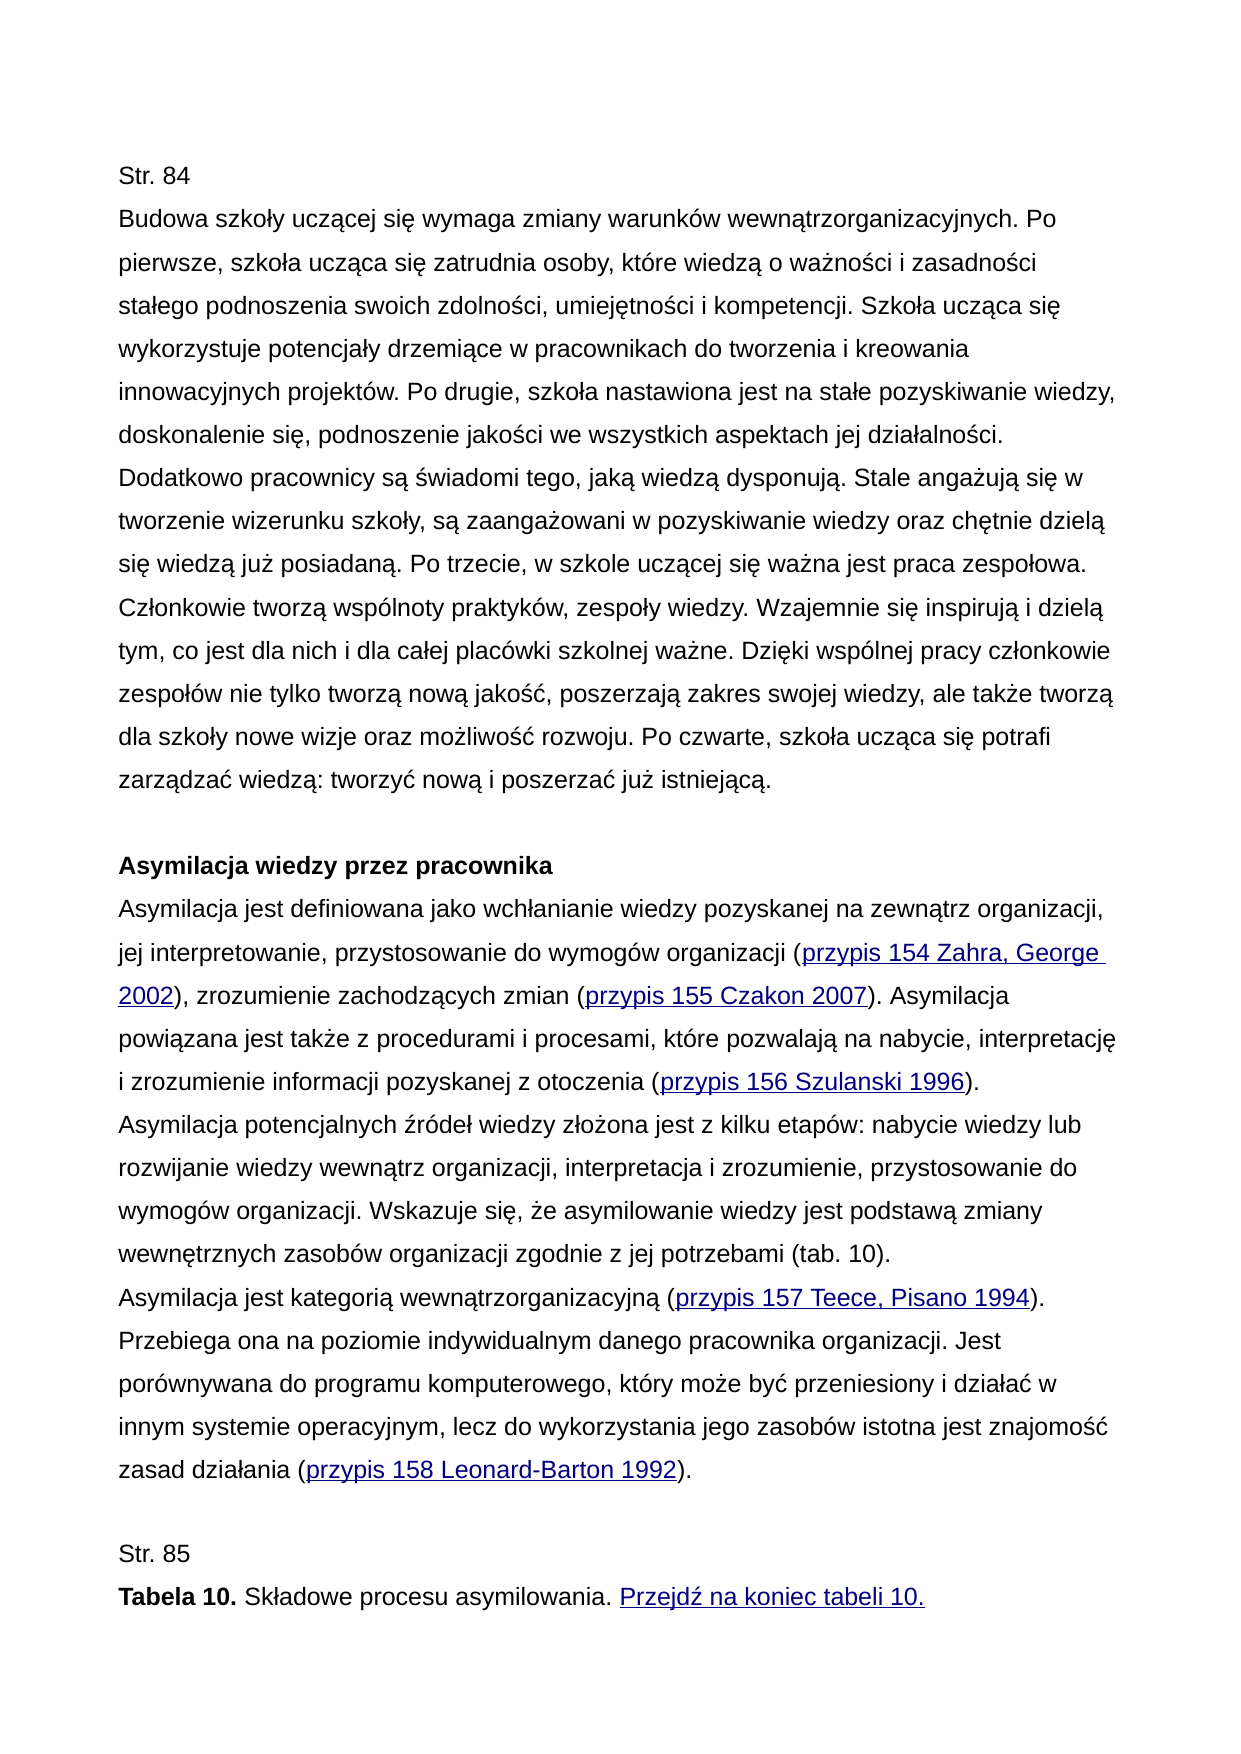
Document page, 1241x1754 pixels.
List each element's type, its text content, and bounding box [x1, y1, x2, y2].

text Asymilacja jest definiowana jako wchłanianie wiedzy pozyskanej na zewnątrz organizacji, jej interpretowanie, przystosowanie do wymogów organizacji (przypis 154 Zahra, George 2002), zrozumienie zachodzących zmian (przypis 155 Czakon 2007). Asymilacja powiązana jest także z procedurami i procesami, które pozwalają na nabycie, interpretację i zrozumienie informacji pozyskanej z otoczenia (przypis 156 Szulanski 1996). [118, 894, 1122, 1096]
text Asymilacja jest kategorią wewnątrzorganizacyjną (przypis 157 Teece, Pisano 1994). Przebiega ona na poziomie indywidualnym danego pracownika organizacji. Jest porównywana do programu komputerowego, który może być przeniesiony i działać w innym systemie operacyjnym, lecz do wykorzystania jego zasobów istotna jest znajomość zasad działania (przypis 158 Leonard-Barton 1992). [118, 1282, 1122, 1484]
text Str. 84 [118, 161, 1122, 190]
text Tabela 10. Składowe procesu asymilowania. Przejdź na koniec tabeli 10. [118, 1582, 1122, 1611]
text Asymilacja potencjalnych źródeł wiedzy złożona jest z kilku etapów: nabycie wiedzy lub rozwijanie wiedzy wewnątrz organizacji, interpretacja i zrozumienie, przystosowanie do wymogów organizacji. Wskazuje się, że asymilowanie wiedzy jest podstawą zmiany wewnętrznych zasobów organizacji zgodnie z jej potrzebami (tab. 10). [118, 1110, 1122, 1268]
text Str. 85 [118, 1539, 1122, 1568]
subtitle Asymilacja wiedzy przez pracownika [118, 851, 1122, 880]
text Budowa szkoły uczącej się wymaga zmiany warunków wewnątrzorganizacyjnych. Po pierwsze, szkoła ucząca się zatrudnia osoby, które wiedzą o ważności i zasadności stałego podnoszenia swoich zdolności, umiejętności i kompetencji. Szkoła ucząca się wykorzystuje potencjały drzemiące w pracownikach do tworzenia i kreowania innowacyjnych projektów. Po drugie, szkoła nastawiona jest na stałe pozyskiwanie wiedzy, doskonalenie się, podnoszenie jakości we wszystkich aspektach jej działalności. Dodatkowo pracownicy są świadomi tego, jaką wiedzą dysponują. Stale angażują się w tworzenie wizerunku szkoły, są zaangażowani w pozyskiwanie wiedzy oraz chętnie dzielą się wiedzą już posiadaną. Po trzecie, w szkole uczącej się ważna jest praca zespołowa. Członkowie tworzą wspólnoty praktyków, zespoły wiedzy. Wzajemnie się inspirują i dzielą tym, co jest dla nich i dla całej placówki szkolnej ważne. Dzięki wspólnej pracy członkowie zespołów nie tylko tworzą nową jakość, poszerzają zakres swojej wiedzy, ale także tworzą dla szkoły nowe wizje oraz możliwość rozwoju. Po czwarte, szkoła ucząca się potrafi zarządzać wiedzą: tworzyć nową i poszerzać już istniejącą. [118, 204, 1122, 794]
